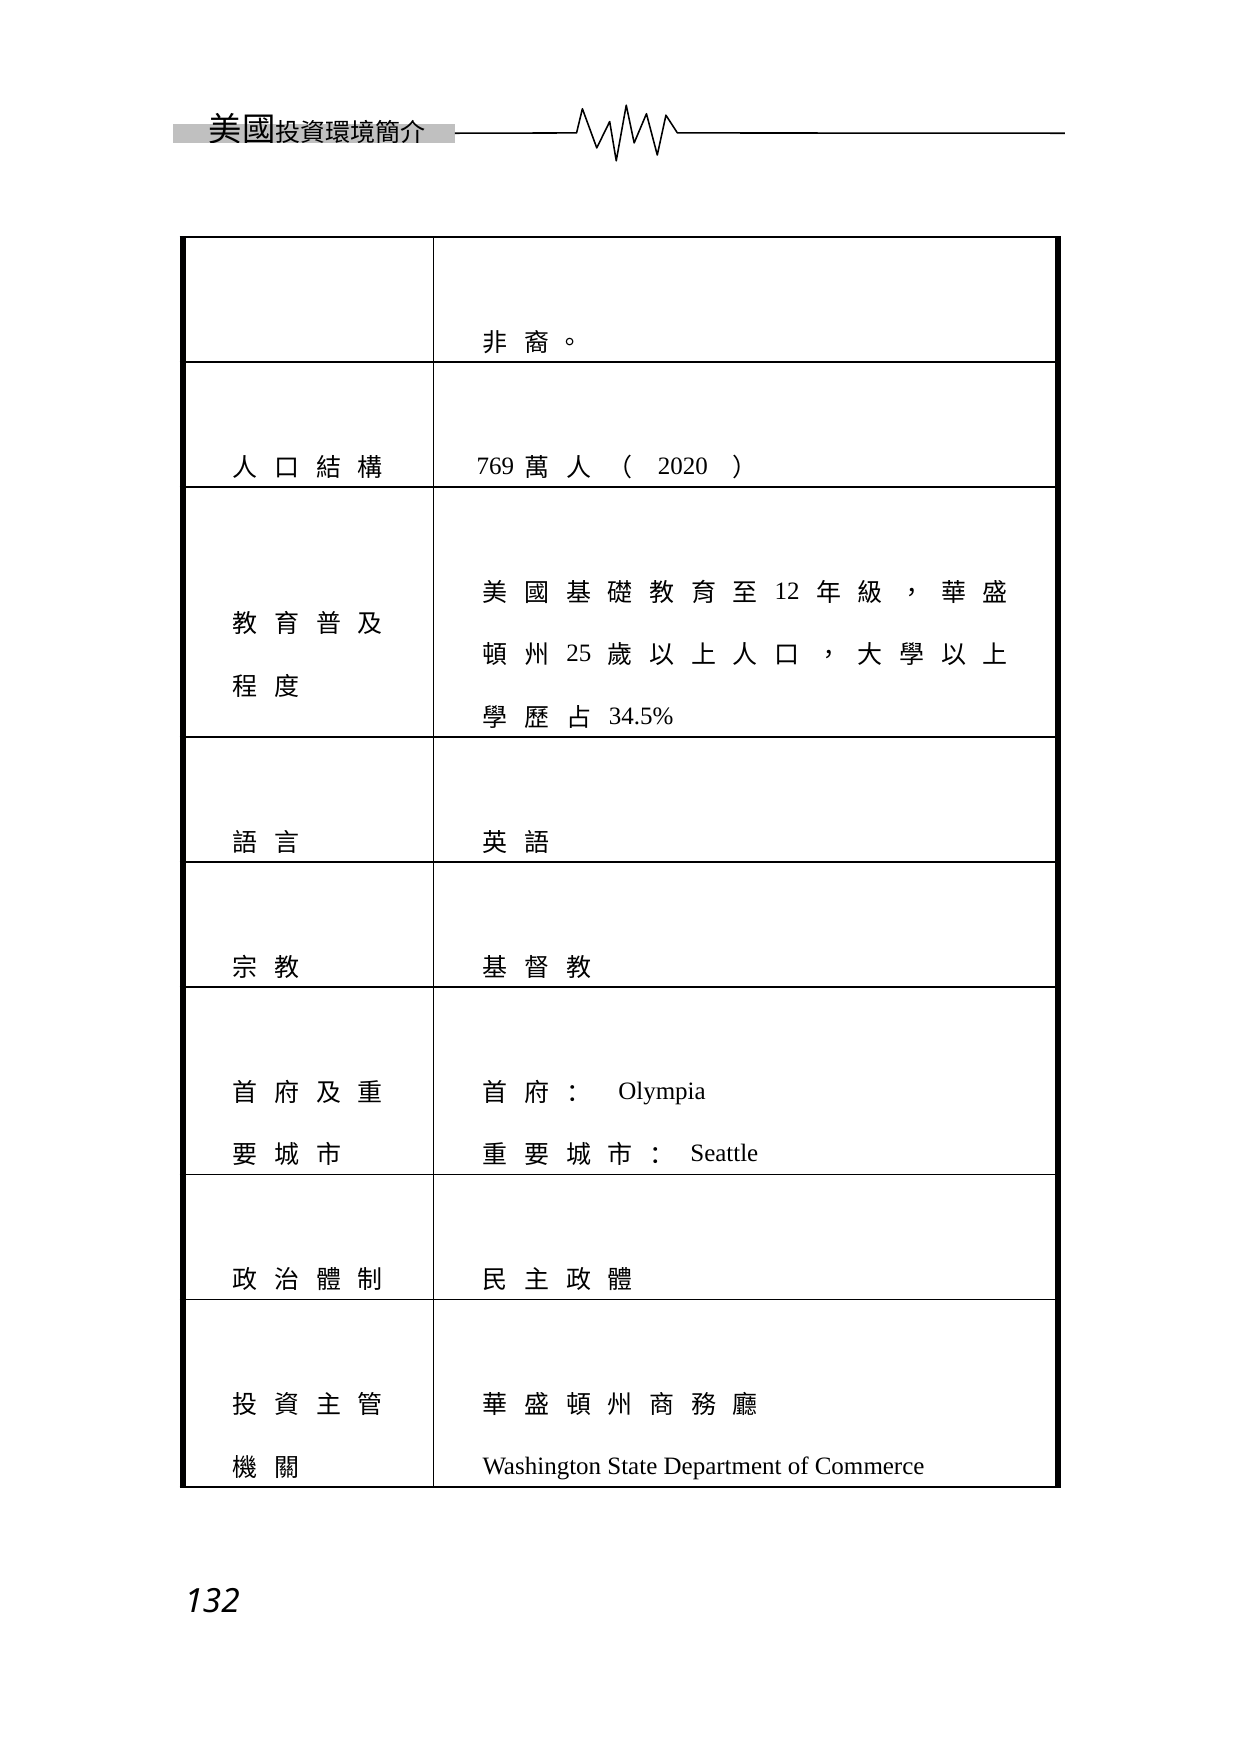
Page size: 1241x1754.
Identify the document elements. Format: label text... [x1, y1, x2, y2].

table_cell 政治體制 [186, 1175, 433, 1299]
table_cell 非裔。 [434, 238, 1055, 361]
table_cell 首府及重要城市 [186, 988, 433, 1174]
table_cell [186, 238, 433, 361]
table_cell 教育普及程度 [186, 488, 433, 736]
table_cell 首府：Olympia 重要城市：Seattle [434, 988, 1055, 1174]
table_cell 投資主管機關 [186, 1300, 433, 1486]
table_cell 語言 [186, 738, 433, 861]
table_cell 美國基礎教育至12年級，華盛頓州25歲以上人口，大學以上學歷占34.5% [434, 488, 1055, 736]
table_cell 英語 [434, 738, 1055, 861]
table_cell 769萬人（2020） [434, 363, 1055, 486]
table_cell 基督教 [434, 863, 1055, 986]
table_cell 宗教 [186, 863, 433, 986]
table_cell 華盛頓州商務廳 Washington State Department of Commerce [434, 1300, 1055, 1486]
table_cell 民主政體 [434, 1175, 1055, 1299]
table_cell 人口結構 [186, 363, 433, 486]
